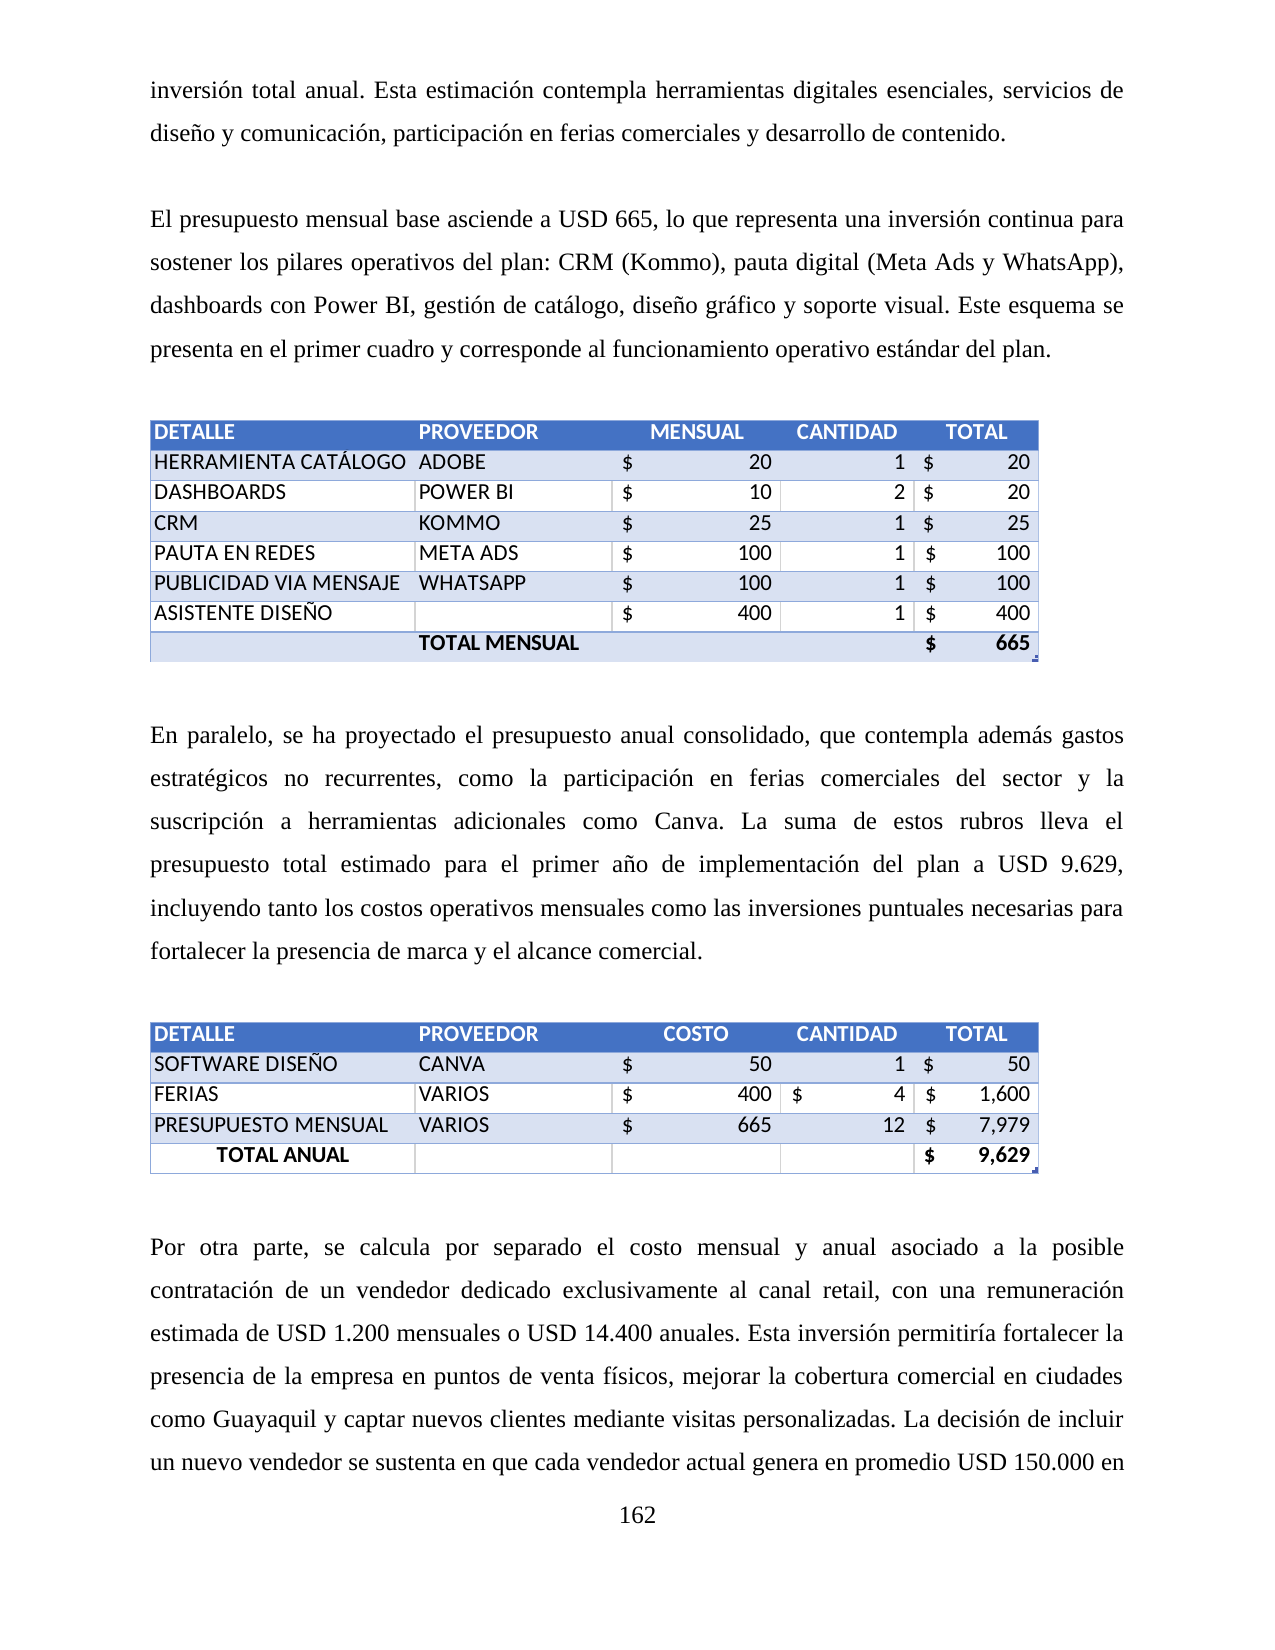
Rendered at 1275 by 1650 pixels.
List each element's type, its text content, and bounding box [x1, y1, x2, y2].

text En paralelo, se ha proyectado el presupuesto anual consolidado, que contempla además gastos estratégicos no recurrentes, como la participación en ferias comerciales del sector y la suscripción a herramientas adicionales como Canva. La suma de estos rubros lleva el presupuesto total estimado para el primer año de implementación del plan a USD 9.629, incluyendo tanto los costos operativos mensuales como las inversiones puntuales necesarias para fortalecer la presencia de marca y el alcance comercial. [150, 720, 1125, 964]
text El presupuesto mensual base asciende a USD 665, lo que representa una inversión continua para sostener los pilares operativos del plan: CRM (Kommo), pauta digital (Meta Ads y WhatsApp), dashboards con Power BI, gestión de catálogo, diseño gráfico y soporte visual. Este esquema se presenta en el primer cuadro y corresponde al funcionamiento operativo estándar del plan. [150, 204, 1125, 362]
text inversión total anual. Esta estimación contempla herramientas digitales esenciales, servicios de diseño y comunicación, participación en ferias comerciales y desarrollo de contenido. [150, 75, 1125, 147]
text Por otra parte, se calcula por separado el costo mensual y anual asociado a la posible contratación de un vendedor dedicado exclusivamente al canal retail, con una remuneración estimada de USD 1.200 mensuales o USD 14.400 anuales. Esta inversión permitiría fortalecer la presencia de la empresa en puntos de venta físicos, mejorar la cobertura comercial en ciudades como Guayaquil y captar nuevos clientes mediante visitas personalizadas. La decisión de incluir un nuevo vendedor se sustenta en que cada vendedor actual genera en promedio USD 150.000 en [150, 1232, 1125, 1476]
